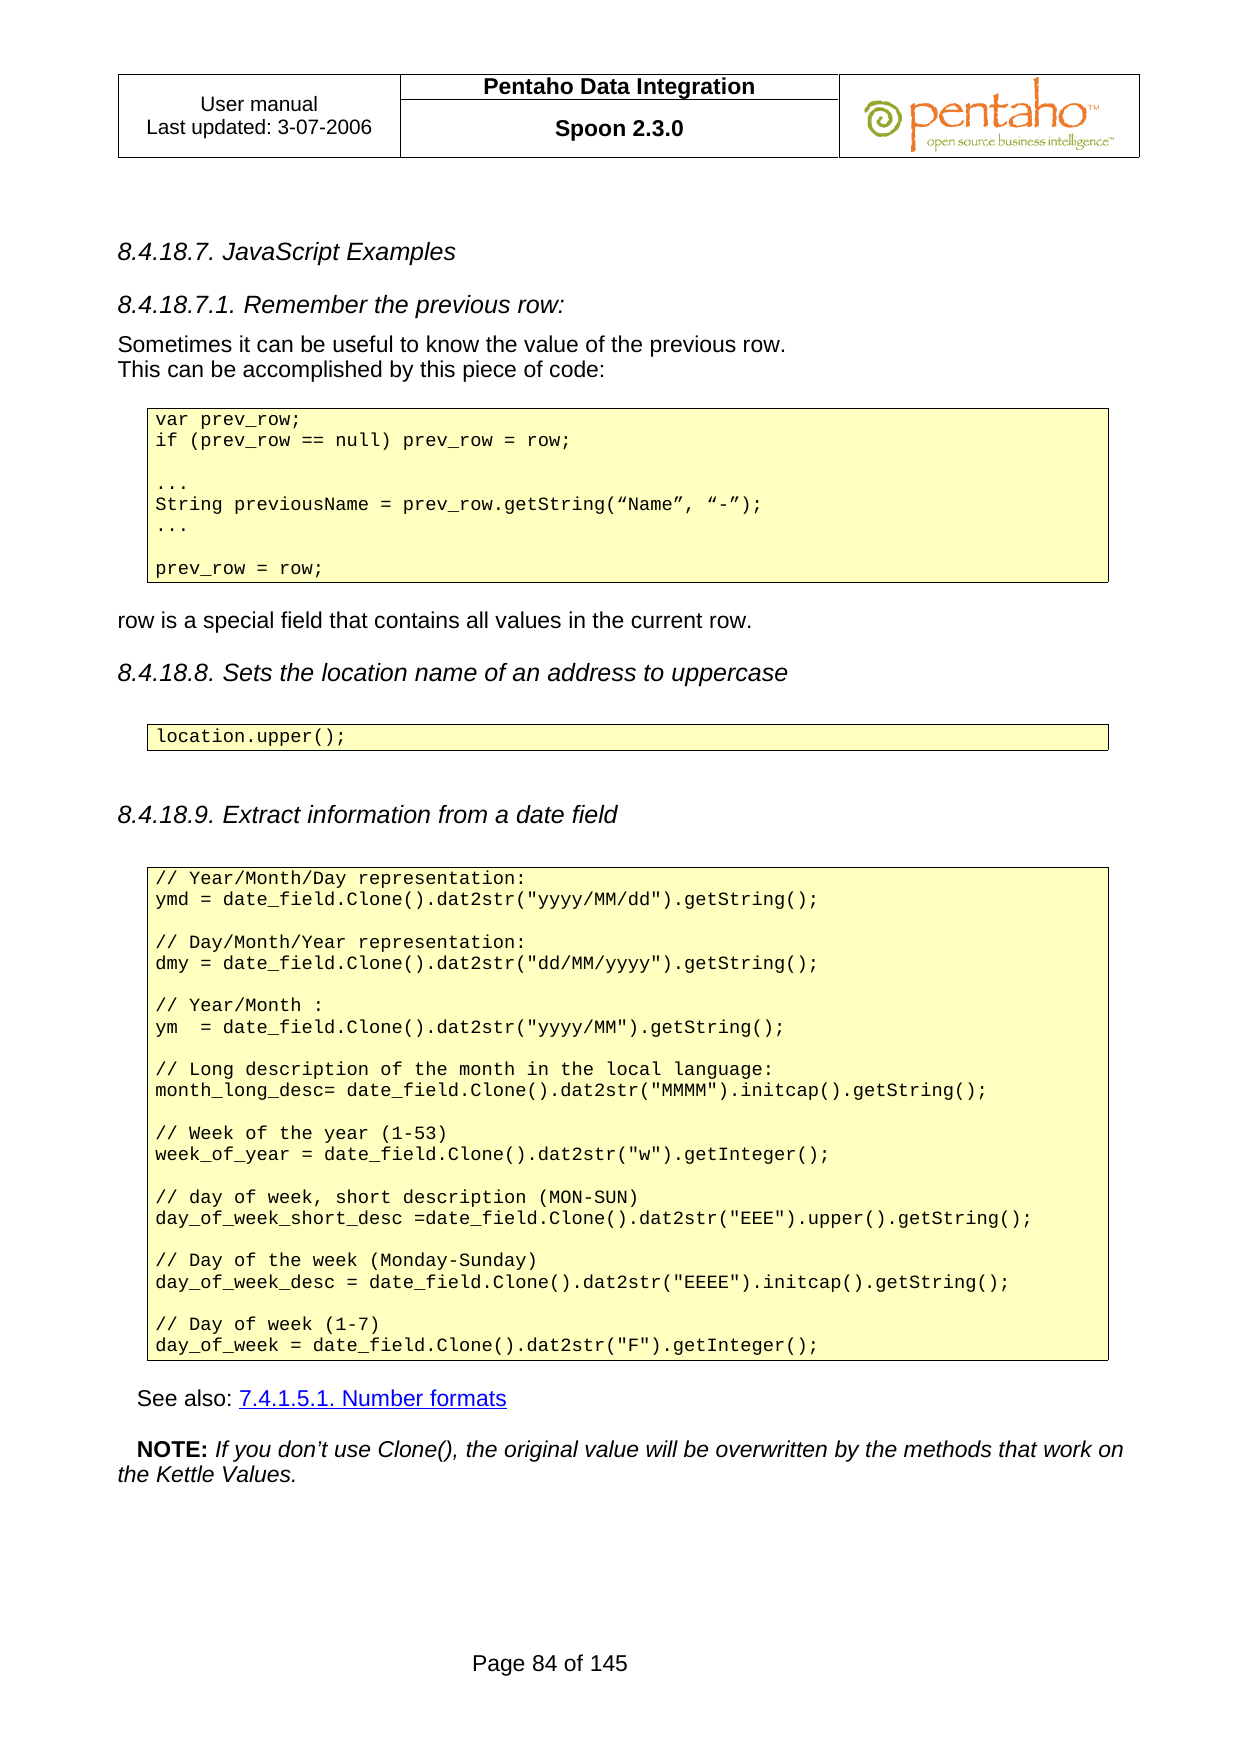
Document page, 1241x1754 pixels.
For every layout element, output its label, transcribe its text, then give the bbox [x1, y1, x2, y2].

text prev_row = row; [148, 557, 1108, 582]
text See also: 7.4.1.5.1. Number formats [117, 1385, 1137, 1411]
text if (prev_row == null) prev_row = row; [148, 429, 1108, 450]
text ... [148, 514, 1108, 535]
subtitle Remember the previous row: [117, 291, 1137, 319]
text row is a special field that contains all values in the current row. [117, 608, 1137, 633]
text // Day of the week (Monday-Sunday) [148, 1249, 1108, 1270]
text // Week of the year (1-53) [148, 1122, 1108, 1143]
text var prev_row; [148, 409, 1108, 429]
text ... [148, 472, 1108, 493]
text day_of_week_short_desc =date_field.Clone().dat2str("EEE").upper().getString(); [148, 1207, 1108, 1228]
text // Day/Month/Year representation: [148, 930, 1108, 952]
text This can be accomplished by this piece of code: [117, 357, 1137, 382]
text ym = date_field.Clone().dat2str("yyyy/MM").getString(); [148, 1015, 1108, 1037]
text // Long description of the month in the local language: [148, 1058, 1108, 1079]
text location.upper(); [148, 725, 1108, 750]
text // day of week, short description (MON-SUN) [148, 1185, 1108, 1207]
subtitle Extract information from a date field [117, 801, 1137, 829]
subtitle JavaScript Examples [117, 238, 1137, 266]
text // Year/Month/Day representation: [148, 868, 1108, 888]
text day_of_week = date_field.Clone().dat2str("F").getInteger(); [148, 1334, 1108, 1360]
subtitle Sets the location name of an address to uppercase [117, 658, 1137, 686]
text day_of_week_desc = date_field.Clone().dat2str("EEEE").initcap().getString(); [148, 1270, 1108, 1292]
text Sometimes it can be useful to know the value of the previous row. [117, 331, 1137, 357]
text NOTE: If you don’t use Clone(), the original value will be overwritten by the methods that work on the Kettle Values. [117, 1436, 1137, 1487]
text month_long_desc= date_field.Clone().dat2str("MMMM").initcap().getString(); [148, 1079, 1108, 1100]
text dmy = date_field.Clone().dat2str("dd/MM/yyyy").getString(); [148, 952, 1108, 973]
text // Year/Month : [148, 994, 1108, 1015]
text ymd = date_field.Clone().dat2str("yyyy/MM/dd").getString(); [148, 888, 1108, 909]
text week_of_year = date_field.Clone().dat2str("w").getInteger(); [148, 1143, 1108, 1164]
text // Day of week (1-7) [148, 1313, 1108, 1334]
text String previousName = prev_row.getString(“Name”, “-”); [148, 493, 1108, 514]
